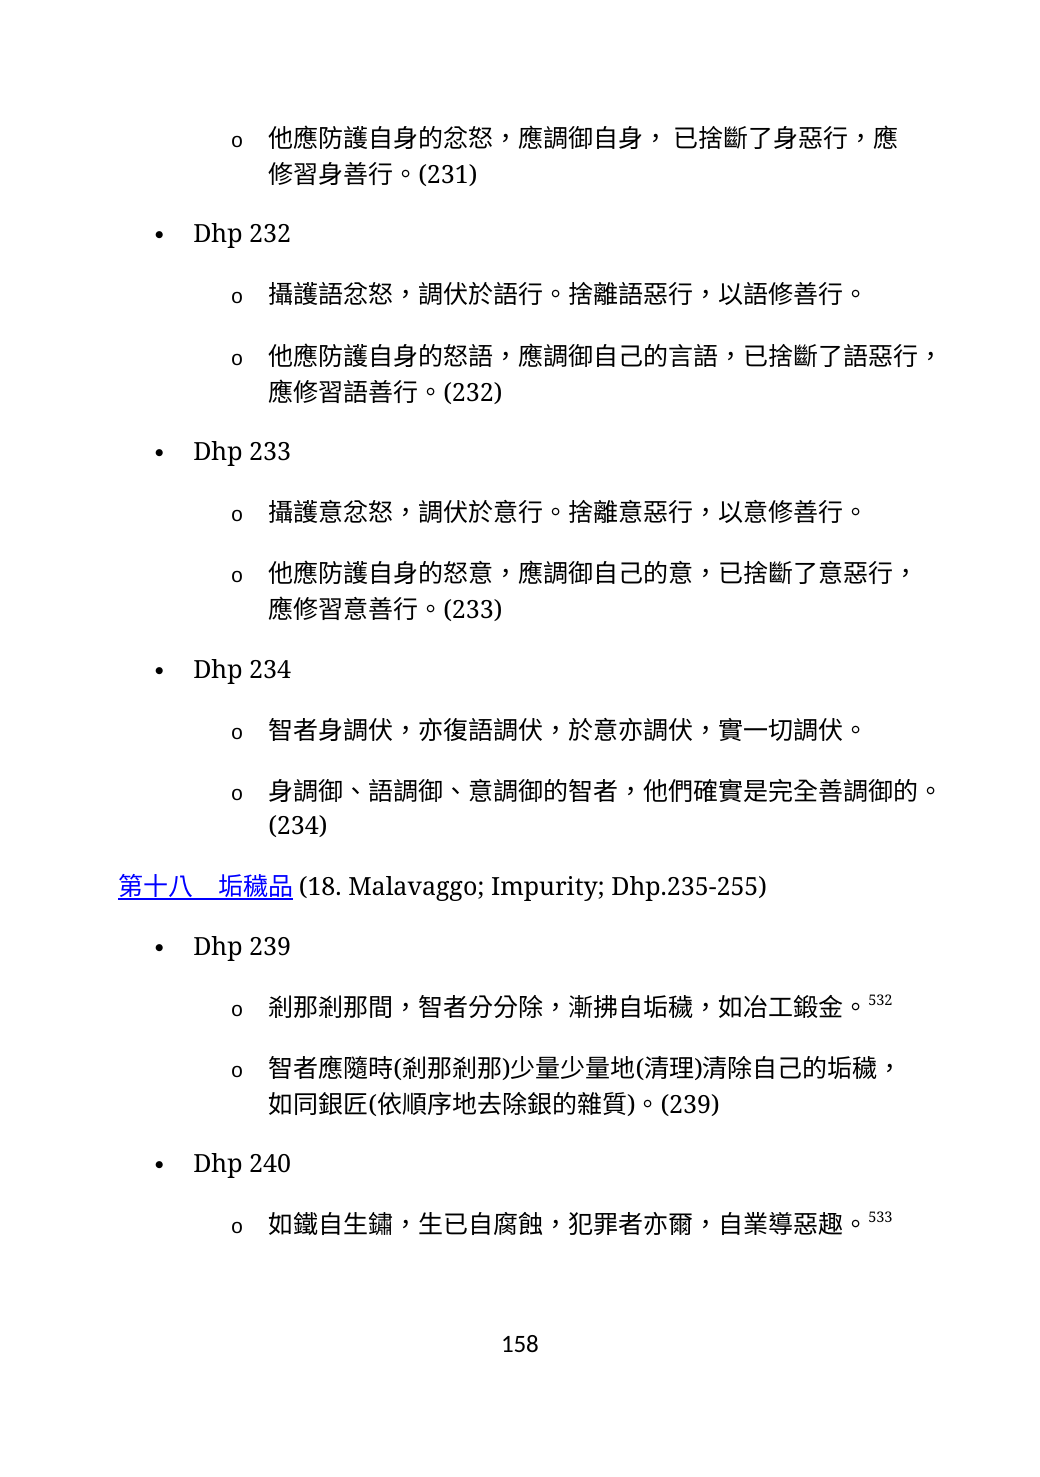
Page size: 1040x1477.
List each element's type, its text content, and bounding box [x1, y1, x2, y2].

list Dhp 232 [156, 216, 921, 250]
list 攝護意忿怒，調伏於意行。捨離意惡行，以意修善行。 [231, 492, 921, 529]
list 他應防護自身的忿怒，應調御自身， 已捨斷了身惡行，應修習身善行。(231) [231, 118, 921, 191]
list 他應防護自身的怒意，應調御自己的意，已捨斷了意惡行，應修習意善行。(233) [231, 554, 921, 626]
list Dhp 233 [156, 433, 921, 467]
text 第十八 垢穢品 (18. Malavaggo; Impurity; Dhp.235-255) [118, 867, 921, 903]
list Dhp 239 [156, 928, 921, 962]
list Dhp 240 [156, 1146, 921, 1180]
list 智者應隨時(剎那剎那)少量少量地(清理)清除自己的垢穢，如同銀匠(依順序地去除銀的雜質)。(239) [231, 1048, 921, 1121]
list Dhp 234 [156, 651, 921, 685]
list 攝護語忿怒，調伏於語行。捨離語惡行，以語修善行。 [231, 275, 921, 311]
list 他應防護自身的怒語，應調御自己的言語，已捨斷了語惡行，應修習語善行。(232) [231, 336, 921, 408]
list 智者身調伏，亦復語調伏，於意亦調伏，實一切調伏。 [231, 710, 921, 747]
list 身調御、語調御、意調御的智者，他們確實是完全善調御的。(234) [231, 772, 921, 842]
list 如鐵自生鏽，生已自腐蝕，犯罪者亦爾，自業導惡趣。 [231, 1205, 921, 1241]
list 剎那剎那間，智者分分除，漸拂自垢穢，如冶工鍛金。 [231, 987, 921, 1023]
